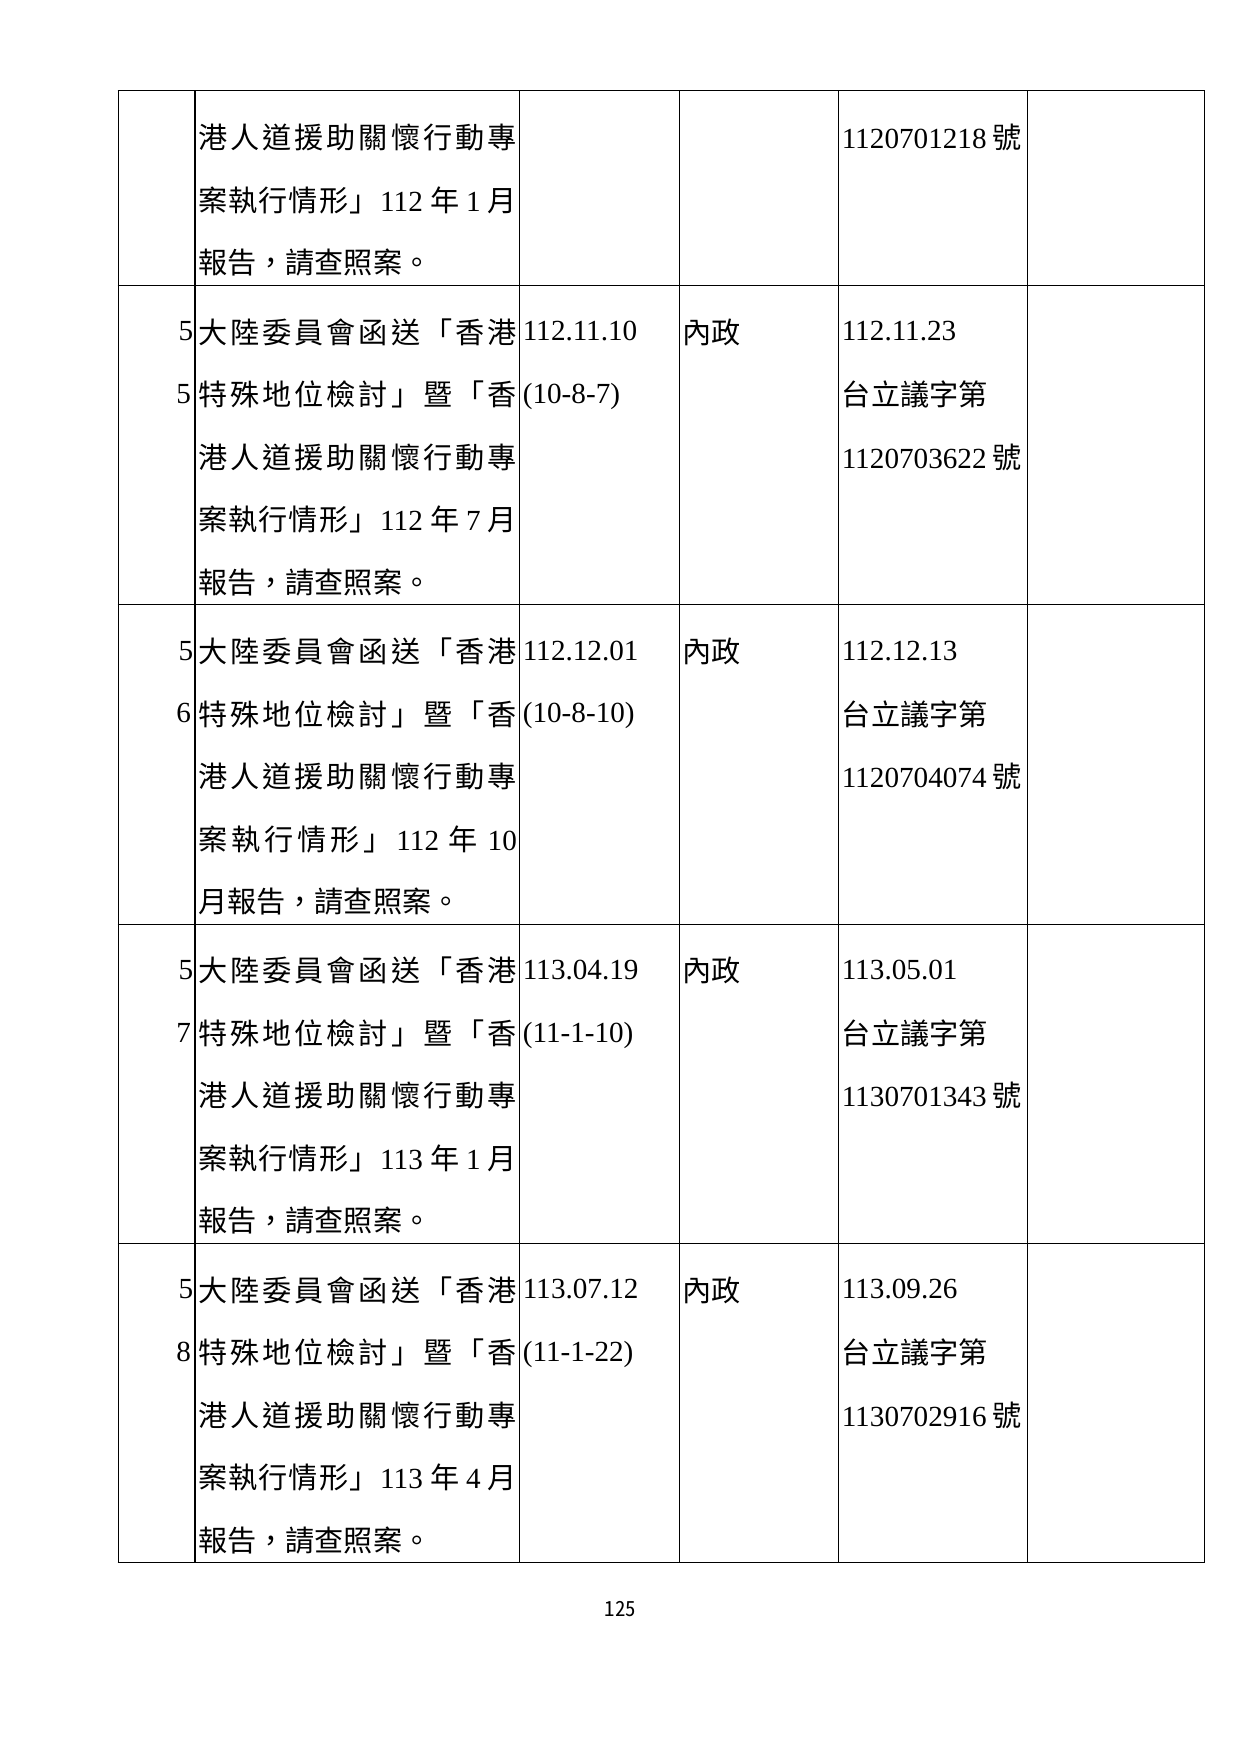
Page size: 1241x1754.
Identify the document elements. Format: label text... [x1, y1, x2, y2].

table_cell [1028, 286, 1204, 604]
table_cell [1028, 605, 1204, 923]
table_cell 內政 [680, 286, 838, 604]
table_cell 1120701218號 [839, 91, 1027, 285]
table_cell [119, 605, 194, 923]
table_cell 113.09.26 台立議字第1130702916號 [839, 1244, 1027, 1562]
table_cell 112.12.01 (10-8-10) [520, 605, 679, 923]
table_cell 大陸委員會函送「香港特殊地位檢討」暨「香港人道援助關懷行動專案執行情形」113年1月報告，請查照案。 [196, 925, 519, 1243]
table_cell [1028, 925, 1204, 1243]
table_cell 內政 [680, 1244, 838, 1562]
table_cell 113.04.19 (11-1-10) [520, 925, 679, 1243]
table_cell 大陸委員會函送「香港特殊地位檢討」暨「香港人道援助關懷行動專案執行情形」113年4月報告，請查照案。 [196, 1244, 519, 1562]
table_cell [1028, 91, 1204, 285]
table_cell [680, 91, 838, 285]
table_cell 112.12.13 台立議字第1120704074號 [839, 605, 1027, 923]
table_cell [520, 91, 679, 285]
table_cell [119, 91, 194, 285]
table_cell [119, 286, 194, 604]
table_cell 112.11.23 台立議字第1120703622號 [839, 286, 1027, 604]
table_cell 113.07.12 (11-1-22) [520, 1244, 679, 1562]
table_cell 112.11.10 (10-8-7) [520, 286, 679, 604]
table_cell [1028, 1244, 1204, 1562]
table_cell 大陸委員會函送「香港特殊地位檢討」暨「香港人道援助關懷行動專案執行情形」112年7月報告，請查照案。 [196, 286, 519, 604]
table_cell 內政 [680, 925, 838, 1243]
table_cell 113.05.01 台立議字第1130701343號 [839, 925, 1027, 1243]
table_cell [119, 1244, 194, 1562]
table_cell 港人道援助關懷行動專案執行情形」112年1月報告，請查照案。 [196, 91, 519, 285]
table_cell 大陸委員會函送「香港特殊地位檢討」暨「香港人道援助關懷行動專案執行情形」112年10月報告，請查照案。 [196, 605, 519, 923]
table_cell 內政 [680, 605, 838, 923]
table_cell [119, 925, 194, 1243]
